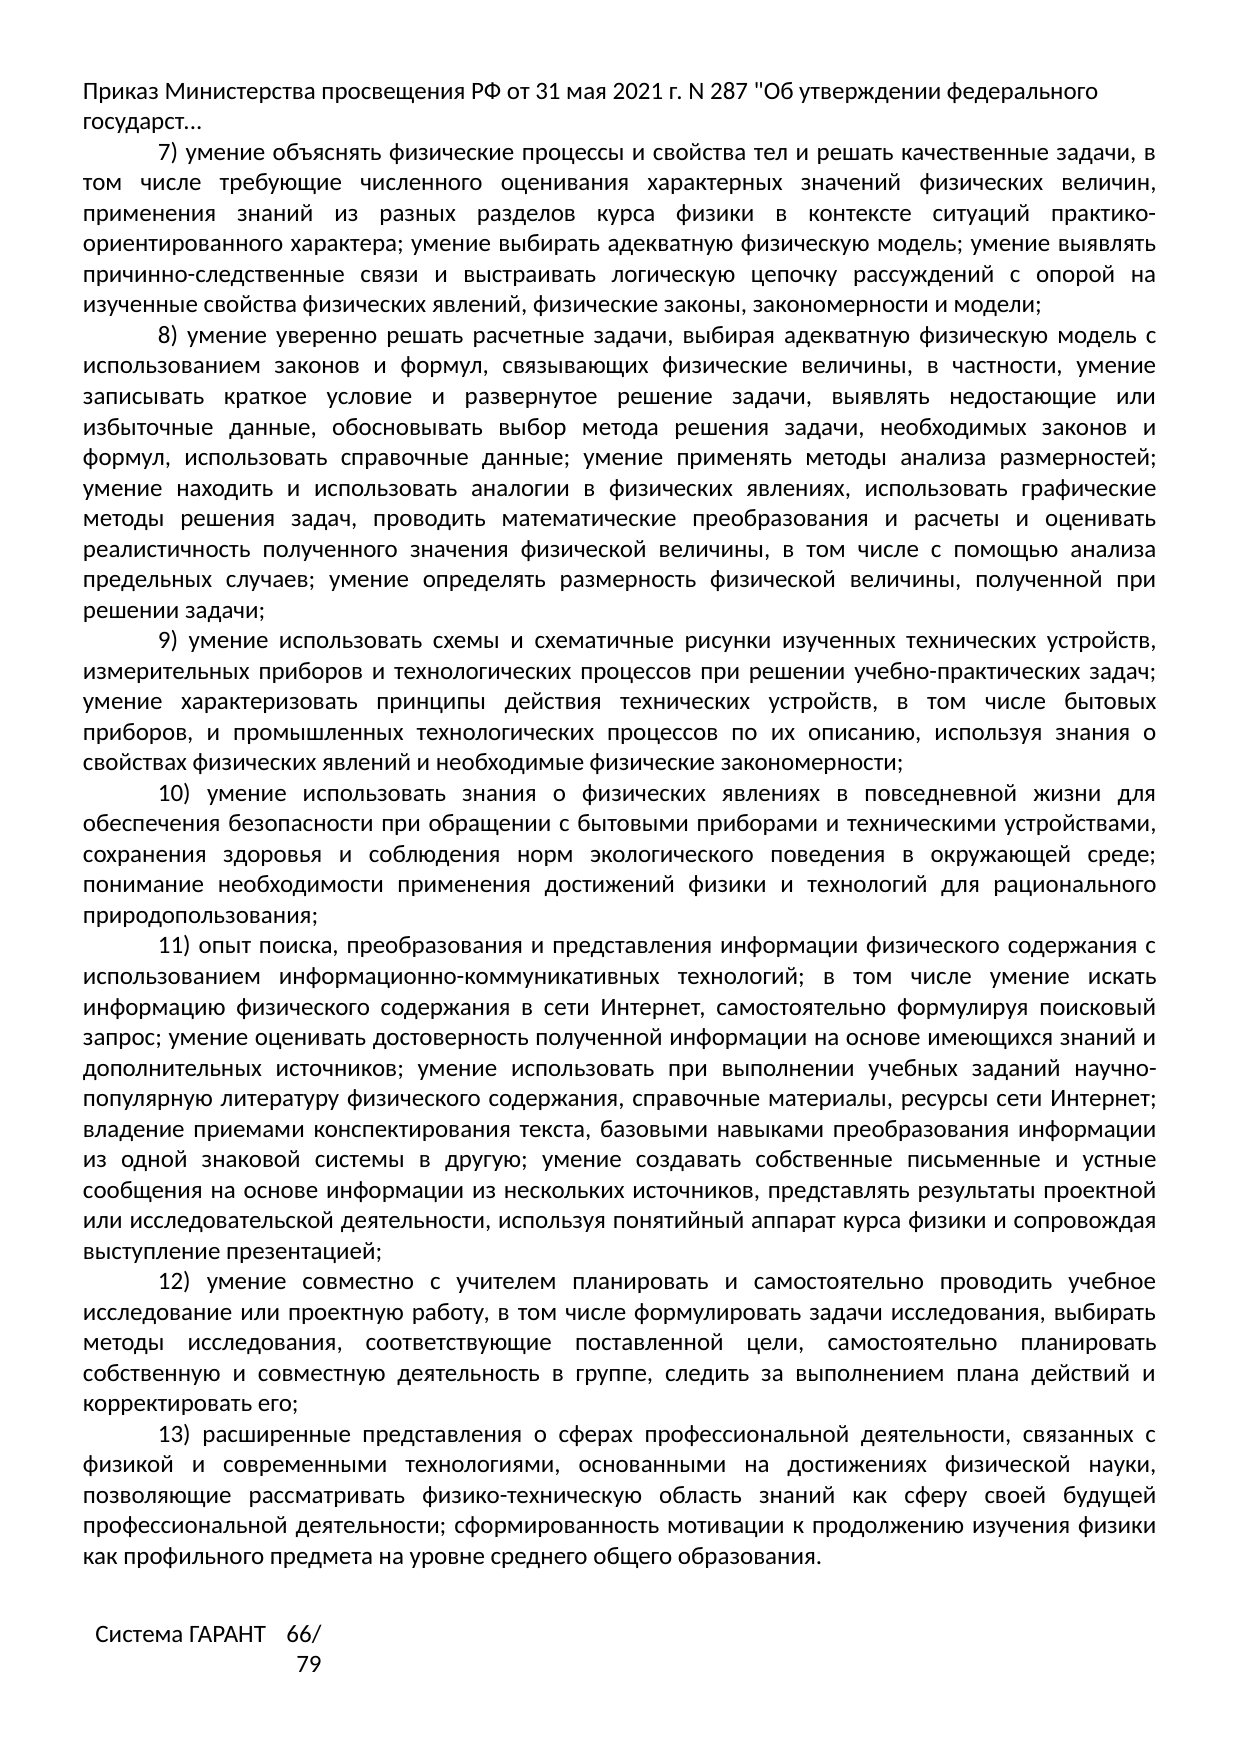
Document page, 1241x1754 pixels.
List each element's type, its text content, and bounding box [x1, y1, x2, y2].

text 7) умение объяснять физические процессы и свойства тел и решать качественные задачи, в том числе требующие численного оценивания характерных значений физических величин, применения знаний из разных разделов курса физики в контексте ситуаций практико-ориентированного характера; умение выбирать адекватную физическую модель; умение выявлять причинно-следственные связи и выстраивать логическую цепочку рассуждений с опорой на изученные свойства физических явлений, физические законы, закономерности и модели; [83, 136, 1157, 319]
text 8) умение уверенно решать расчетные задачи, выбирая адекватную физическую модель с использованием законов и формул, связывающих физические величины, в частности, умение записывать краткое условие и развернутое решение задачи, выявлять недостающие или избыточные данные, обосновывать выбор метода решения задачи, необходимых законов и формул, использовать справочные данные; умение применять методы анализа размерностей; умение находить и использовать аналогии в физических явлениях, использовать графические методы решения задач, проводить математические преобразования и расчеты и оценивать реалистичность полученного значения физической величины, в том числе с помощью анализа предельных случаев; умение определять размерность физической величины, полученной при решении задачи; [83, 319, 1157, 624]
text 12) умение совместно с учителем планировать и самостоятельно проводить учебное исследование или проектную работу, в том числе формулировать задачи исследования, выбирать методы исследования, соответствующие поставленной цели, самостоятельно планировать собственную и совместную деятельность в группе, следить за выполнением плана действий и корректировать его; [83, 1265, 1157, 1418]
text 13) расширенные представления о сферах профессиональной деятельности, связанных с физикой и современными технологиями, основанными на достижениях физической науки, позволяющие рассматривать физико-техническую область знаний как сферу своей будущей профессиональной деятельности; сформированность мотивации к продолжению изучения физики как профильного предмета на уровне среднего общего образования. [83, 1418, 1157, 1571]
text 9) умение использовать схемы и схематичные рисунки изученных технических устройств, измерительных приборов и технологических процессов при решении учебно-практических задач; умение характеризовать принципы действия технических устройств, в том числе бытовых приборов, и промышленных технологических процессов по их описанию, используя знания о свойствах физических явлений и необходимые физические закономерности; [83, 624, 1157, 777]
text 10) умение использовать знания о физических явлениях в повседневной жизни для обеспечения безопасности при обращении с бытовыми приборами и техническими устройствами, сохранения здоровья и соблюдения норм экологического поведения в окружающей среде; понимание необходимости применения достижений физики и технологий для рационального природопользования; [83, 777, 1157, 929]
text 11) опыт поиска, преобразования и представления информации физического содержания с использованием информационно-коммуникативных технологий; в том числе умение искать информацию физического содержания в сети Интернет, самостоятельно формулируя поисковый запрос; умение оценивать достоверность полученной информации на основе имеющихся знаний и дополнительных источников; умение использовать при выполнении учебных заданий научно-популярную литературу физического содержания, справочные материалы, ресурсы сети Интернет; владение приемами конспектирования текста, базовыми навыками преобразования информации из одной знаковой системы в другую; умение создавать собственные письменные и устные сообщения на основе информации из нескольких источников, представлять результаты проектной или исследовательской деятельности, используя понятийный аппарат курса физики и сопровождая выступление презентацией; [83, 929, 1157, 1265]
